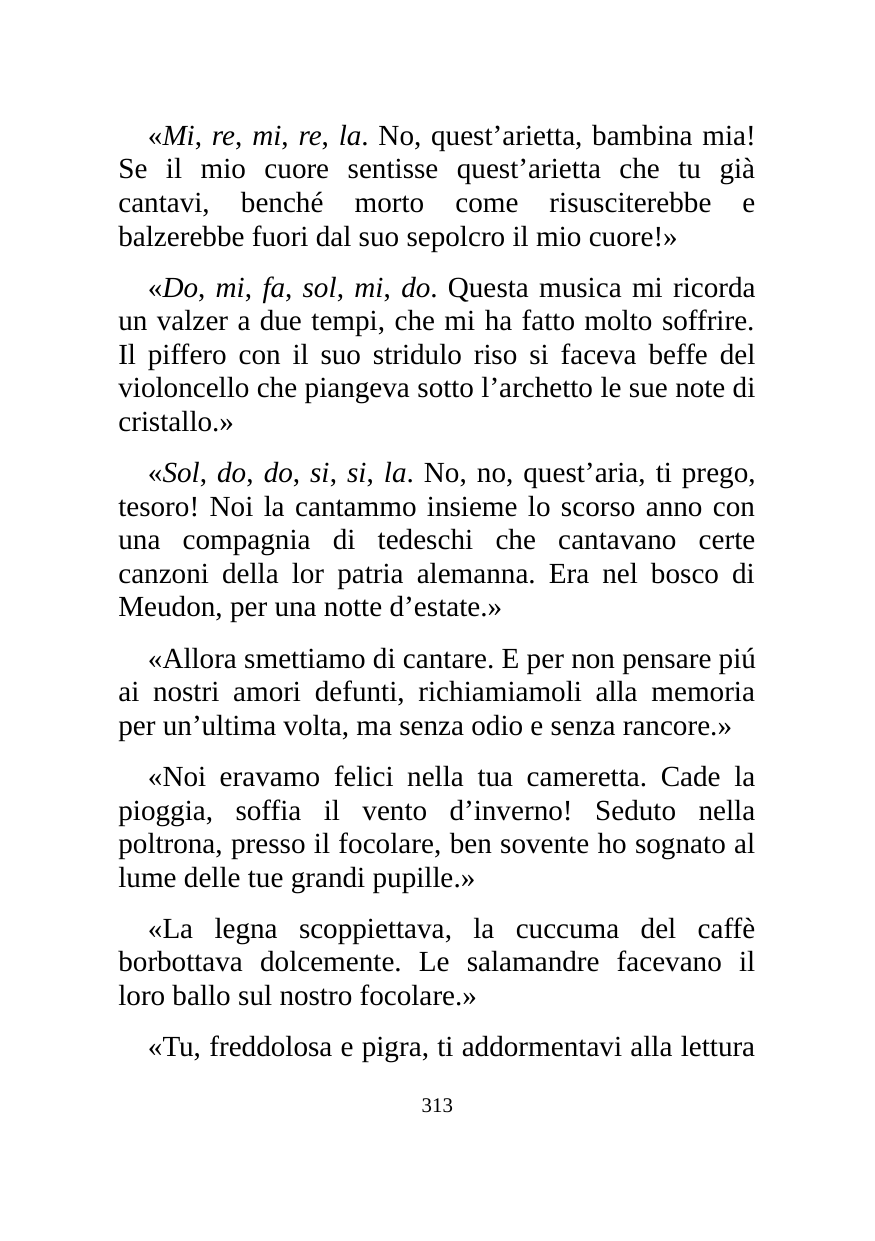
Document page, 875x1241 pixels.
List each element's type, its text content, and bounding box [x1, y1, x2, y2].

text «Do, mi, fa, sol, mi, do. Questa musica mi ricorda un valzer a due tempi, che mi ha fatto molto soffrire. Il piffero con il suo stridulo riso si faceva beffe del violoncello che piangeva sotto l’archetto le sue note di cristallo.» [118, 270, 756, 438]
text «Mi, re, mi, re, la. No, quest’arietta, bambina mia! Se il mio cuore sentisse quest’arietta che tu già cantavi, benché morto come risusciterebbe e balzerebbe fuori dal suo sepolcro il mio cuore!» [118, 118, 756, 252]
text «Allora smettiamo di cantare. E per non pensare piú ai nostri amori defunti, richiamiamoli alla memoria per un’ultima volta, ma senza odio e senza rancore.» [118, 641, 756, 741]
text «La legna scoppiettava, la cuccuma del caffè borbottava dolcemente. Le salamandre facevano il loro ballo sul nostro focolare.» [118, 911, 756, 1012]
text «Tu, freddolosa e pigra, ti addormentavi alla lettura [118, 1029, 756, 1063]
text «Noi eravamo felici nella tua cameretta. Cade la pioggia, soffia il vento d’inverno! Seduto nella poltrona, presso il focolare, ben sovente ho sognato al lume delle tue grandi pupille.» [118, 759, 756, 893]
text «Sol, do, do, si, si, la. No, no, quest’aria, ti prego, tesoro! Noi la cantammo insieme lo scorso anno con una compagnia di tedeschi che cantavano certe canzoni della lor patria alemanna. Era nel bosco di Meudon, per una notte d’estate.» [118, 455, 756, 623]
